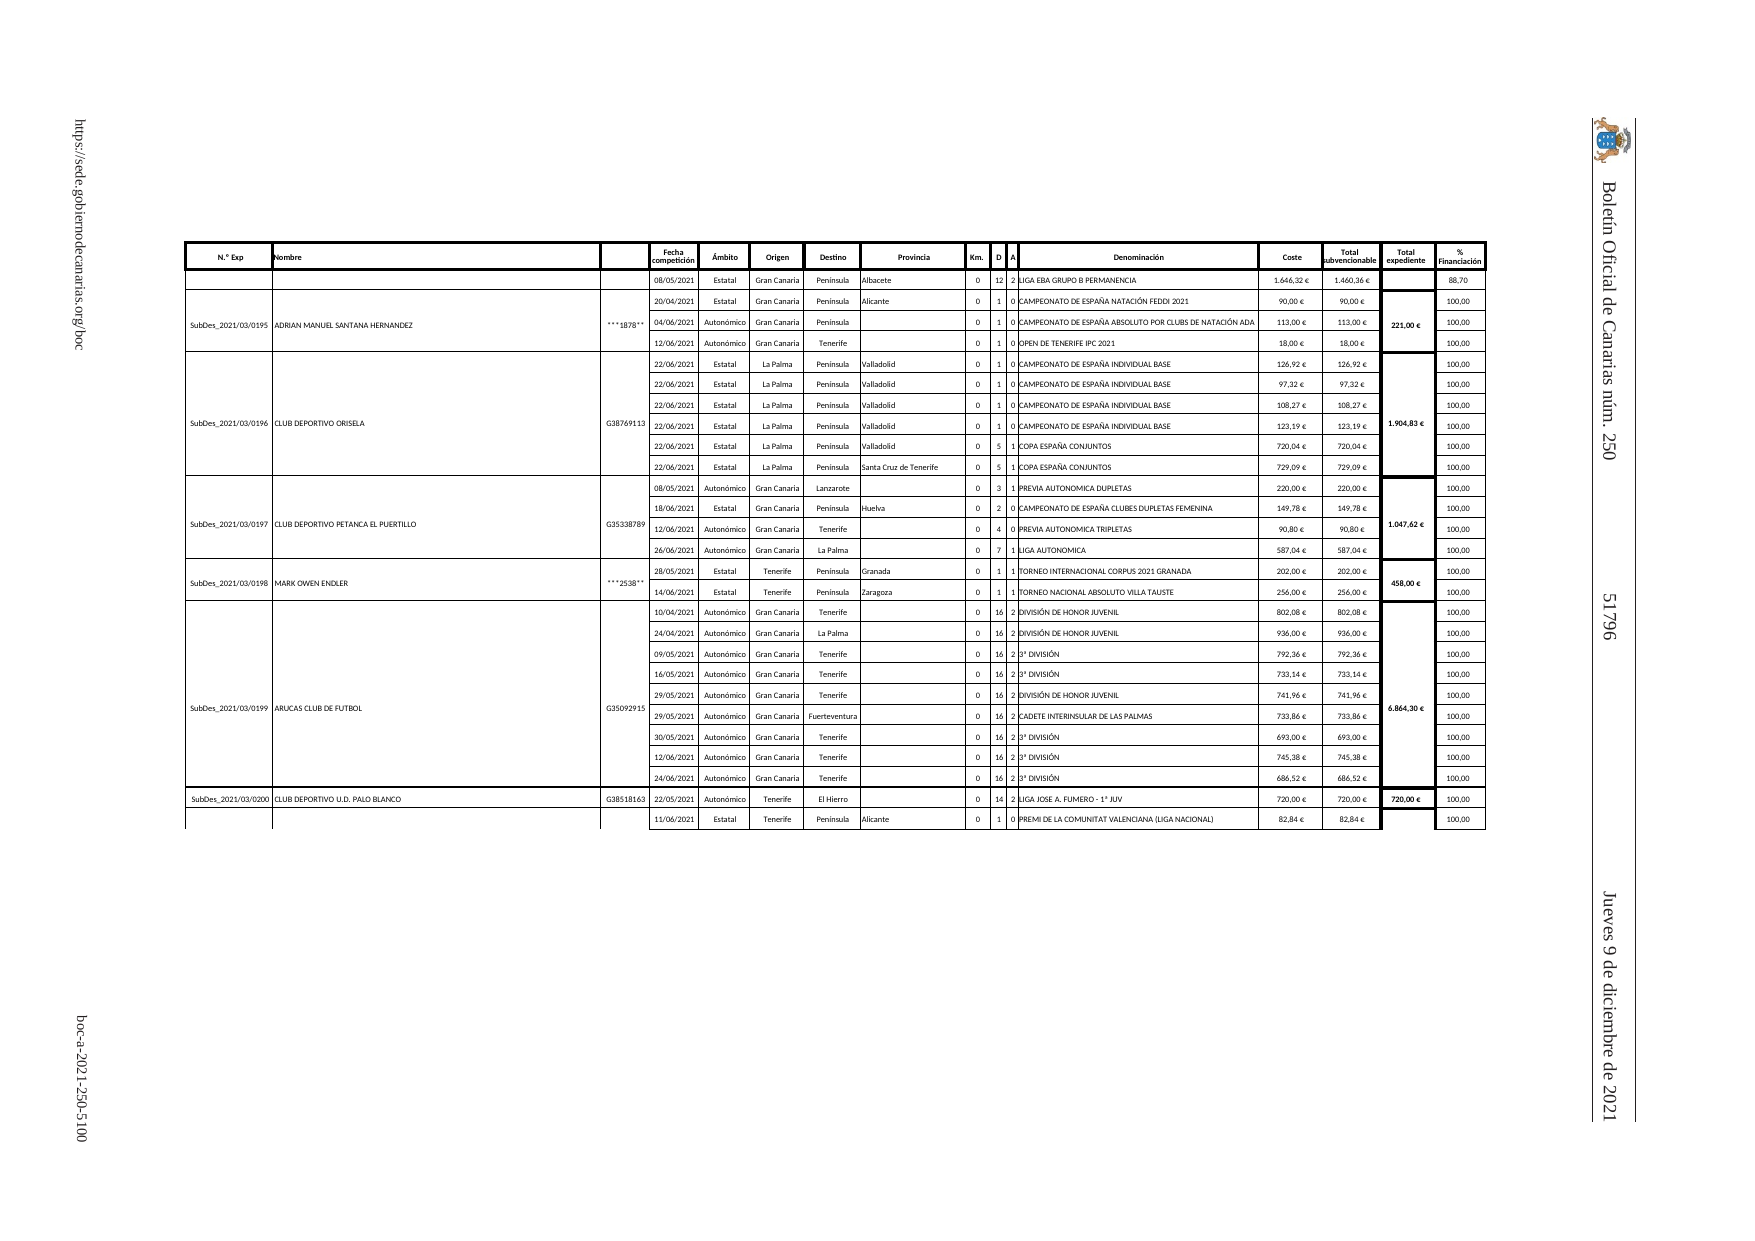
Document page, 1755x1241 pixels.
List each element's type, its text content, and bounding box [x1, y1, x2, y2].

table_cell 0 [1007, 373, 1018, 392]
table_cell 745,38 € [1323, 746, 1379, 766]
table_cell 16 [991, 684, 1006, 703]
table_cell 686,52 € [1323, 767, 1379, 786]
table_cell Estatal [699, 497, 749, 517]
table_cell 0 [1007, 414, 1018, 434]
table_cell Lanzarote [804, 476, 860, 496]
table_cell [861, 705, 965, 724]
table_cell 720,04 € [1323, 435, 1379, 455]
table_cell 100,00 [1437, 539, 1485, 558]
table_cell 04/06/2021 [650, 311, 698, 330]
table_cell CAMPEONATO DE ESPAÑA CLUBES DUPLETAS FEMENINA [1019, 497, 1258, 517]
table_cell 733,14 € [1259, 663, 1322, 683]
table_cell 0 [966, 725, 990, 745]
table_cell 792,36 € [1323, 642, 1379, 662]
table_cell 24/04/2021 [650, 622, 698, 641]
table_cell 108,27 € [1259, 394, 1322, 413]
table_cell 100,00 [1437, 497, 1485, 517]
table_cell [861, 684, 965, 703]
table_cell 587,04 € [1259, 539, 1322, 558]
table_cell 09/05/2021 [650, 642, 698, 662]
table_cell 1 [1007, 476, 1018, 496]
table_cell Fuerteventura [804, 705, 860, 724]
table_header Destino [806, 244, 859, 268]
table_cell 1 [991, 414, 1006, 434]
table_cell 5 [991, 435, 1006, 455]
table_header [602, 244, 648, 268]
table_cell 14/06/2021 [650, 580, 698, 600]
table_cell Estatal [699, 559, 749, 579]
table_cell Gran Canaria [750, 684, 803, 703]
table_cell ARUCAS CLUB DE FUTBOL [273, 601, 600, 786]
table_cell 100,00 [1437, 746, 1485, 766]
table_cell 0 [1007, 311, 1018, 330]
table_cell TORNEO INTERNACIONAL CORPUS 2021 GRANADA [1019, 559, 1258, 579]
table_cell 123,19 € [1323, 414, 1379, 434]
table_cell 0 [966, 518, 990, 538]
table_cell 0 [1007, 497, 1018, 517]
table_cell 97,32 € [1323, 373, 1379, 392]
table_cell [861, 311, 965, 330]
table_cell 100,00 [1437, 373, 1485, 392]
table_cell [273, 808, 600, 829]
table_cell [186, 271, 272, 289]
table_cell CLUB DEPORTIVO U.D. PALO BLANCO [273, 788, 600, 807]
table_cell Gran Canaria [750, 705, 803, 724]
table_cell G35092915 [601, 601, 649, 786]
table_cell 100,00 [1437, 435, 1485, 455]
table_cell Tenerife [804, 767, 860, 786]
table_header Total subvencionable [1324, 244, 1379, 268]
table_cell 100,00 [1437, 290, 1485, 309]
table_cell 1 [991, 559, 1006, 579]
table_cell G38518163 [601, 788, 649, 807]
table_cell Autonómico [699, 663, 749, 683]
table_cell MARK OWEN ENDLER [273, 559, 600, 600]
table_cell Valladolid [861, 435, 965, 455]
table_cell [1383, 271, 1434, 289]
table_cell 100,00 [1437, 311, 1485, 330]
table_cell Estatal [699, 271, 749, 289]
table_cell 1 [991, 331, 1006, 351]
table_cell 2 [1007, 601, 1018, 621]
table_cell 2 [1007, 663, 1018, 683]
table_cell 729,09 € [1323, 456, 1379, 475]
table_cell 2 [1007, 725, 1018, 745]
table_cell Autonómico [699, 476, 749, 496]
table_cell 221,00 € [1383, 292, 1434, 351]
table_header D [992, 244, 1005, 268]
table_cell La Palma [750, 456, 803, 475]
table_cell 22/06/2021 [650, 394, 698, 413]
table_cell Autonómico [699, 642, 749, 662]
table_cell 1 [991, 808, 1006, 829]
table_cell La Palma [750, 352, 803, 372]
table_cell 16 [991, 705, 1006, 724]
table_cell 745,38 € [1259, 746, 1322, 766]
table_cell La Palma [804, 622, 860, 641]
table_cell Gran Canaria [750, 663, 803, 683]
table_cell [861, 642, 965, 662]
table_cell 0 [966, 311, 990, 330]
table_cell 126,92 € [1323, 352, 1379, 372]
table_cell 7 [991, 539, 1006, 558]
table_cell Península [804, 580, 860, 600]
table_cell Autonómico [699, 622, 749, 641]
table_cell [861, 476, 965, 496]
table_cell DIVISIÓN DE HONOR JUVENIL [1019, 622, 1258, 641]
table_cell 2 [1007, 271, 1018, 289]
table_cell Autonómico [699, 311, 749, 330]
table_cell Autonómico [699, 725, 749, 745]
table_cell Tenerife [750, 808, 803, 829]
table_cell 100,00 [1437, 394, 1485, 413]
table_cell PREVIA AUTONOMICA DUPLETAS [1019, 476, 1258, 496]
table_cell Gran Canaria [750, 518, 803, 538]
table_cell Autonómico [699, 684, 749, 703]
table_cell Tenerife [750, 788, 803, 807]
text Jueves 9 de diciembre de 2021 [1600, 891, 1621, 1126]
table_cell 1 [1007, 559, 1018, 579]
table_cell 1 [991, 290, 1006, 309]
table_cell SubDes_2021/03/0199 [186, 601, 272, 786]
table_cell Tenerife [804, 725, 860, 745]
table_cell 100,00 [1437, 705, 1485, 724]
table_header Km. [967, 244, 989, 268]
table_cell Península [804, 352, 860, 372]
table_cell 14 [991, 788, 1006, 807]
table_cell 2 [1007, 684, 1018, 703]
table_cell 20/04/2021 [650, 290, 698, 309]
table_cell 1 [1007, 435, 1018, 455]
table_cell 0 [966, 705, 990, 724]
table_cell Valladolid [861, 352, 965, 372]
table_cell 100,00 [1437, 622, 1485, 641]
table_cell 82,84 € [1259, 808, 1322, 829]
table_cell 0 [966, 497, 990, 517]
table_cell 720,00 € [1259, 788, 1322, 807]
table_cell 3ª DIVISIÓN [1019, 767, 1258, 786]
table_cell 100,00 [1437, 331, 1485, 351]
table_cell Península [804, 808, 860, 829]
table_cell Estatal [699, 435, 749, 455]
table_cell 1 [1007, 456, 1018, 475]
table_cell SubDes_2021/03/0197 [186, 476, 272, 558]
table_cell 0 [966, 331, 990, 351]
table_cell La Palma [750, 373, 803, 392]
table_cell 22/06/2021 [650, 352, 698, 372]
table_cell Península [804, 290, 860, 309]
table_cell 0 [966, 435, 990, 455]
table_cell 97,32 € [1259, 373, 1322, 392]
table_cell 100,00 [1437, 476, 1485, 496]
table_header Total expediente [1383, 244, 1434, 268]
table_cell Gran Canaria [750, 725, 803, 745]
table_cell 100,00 [1437, 414, 1485, 434]
table_cell 26/06/2021 [650, 539, 698, 558]
table_cell 100,00 [1437, 456, 1485, 475]
table_cell Valladolid [861, 373, 965, 392]
table_cell PREVIA AUTONOMICA TRIPLETAS [1019, 518, 1258, 538]
table_cell 1 [991, 373, 1006, 392]
table_cell 3ª DIVISIÓN [1019, 642, 1258, 662]
table_cell 88,70 [1437, 271, 1485, 289]
table_cell Gran Canaria [750, 767, 803, 786]
table_cell 0 [1007, 331, 1018, 351]
table_cell 100,00 [1437, 559, 1485, 579]
table_cell COPA ESPAÑA CONJUNTOS [1019, 456, 1258, 475]
table_cell ADRIAN MANUEL SANTANA HERNANDEZ [273, 290, 600, 351]
table_cell 733,86 € [1323, 705, 1379, 724]
table_cell Autonómico [699, 767, 749, 786]
table_cell 0 [966, 559, 990, 579]
table_cell 29/05/2021 [650, 684, 698, 703]
table_cell Valladolid [861, 414, 965, 434]
table_cell Estatal [699, 808, 749, 829]
table_cell Estatal [699, 414, 749, 434]
table_cell [861, 518, 965, 538]
table_cell 100,00 [1437, 808, 1485, 829]
table_cell 24/06/2021 [650, 767, 698, 786]
table_cell 220,00 € [1259, 476, 1322, 496]
table_cell SubDes_2021/03/0198 [186, 559, 272, 600]
table_cell 16 [991, 642, 1006, 662]
table_cell Estatal [699, 290, 749, 309]
table_cell Península [804, 373, 860, 392]
table_cell G38769113 [601, 352, 649, 475]
text boc-a-2021-250-5100 [74, 1016, 91, 1146]
table_cell 30/05/2021 [650, 725, 698, 745]
table_cell 720,04 € [1259, 435, 1322, 455]
table_cell 18/06/2021 [650, 497, 698, 517]
table_cell Tenerife [804, 663, 860, 683]
table_cell 10/04/2021 [650, 601, 698, 621]
table_cell 22/05/2021 [650, 788, 698, 807]
table_cell [861, 788, 965, 807]
table_cell 16 [991, 746, 1006, 766]
table_cell 0 [966, 601, 990, 621]
table_cell 16/05/2021 [650, 663, 698, 683]
table_cell La Palma [804, 539, 860, 558]
table_cell Autonómico [699, 788, 749, 807]
table_cell Península [804, 311, 860, 330]
table_header Provincia [862, 244, 964, 268]
table_cell 720,00 € [1323, 788, 1379, 807]
table_cell 802,08 € [1259, 601, 1322, 621]
table_cell 0 [966, 580, 990, 600]
table_cell CAMPEONATO DE ESPAÑA NATACIÓN FEDDI 2021 [1019, 290, 1258, 309]
table_cell 22/06/2021 [650, 414, 698, 434]
table_cell 0 [966, 642, 990, 662]
table_cell Gran Canaria [750, 601, 803, 621]
table_cell 0 [966, 456, 990, 475]
table_cell CLUB DEPORTIVO ORISELA [273, 352, 600, 475]
table_cell 4 [991, 518, 1006, 538]
table_header N.º Exp [187, 244, 271, 268]
table_cell 0 [1007, 352, 1018, 372]
table_cell Península [804, 271, 860, 289]
table_cell SubDes_2021/03/0196 [186, 352, 272, 475]
table_cell Península [804, 456, 860, 475]
table_header A [1008, 244, 1017, 268]
table_cell Albacete [861, 271, 965, 289]
table_cell CAMPEONATO DE ESPAÑA INDIVIDUAL BASE [1019, 394, 1258, 413]
table_cell 729,09 € [1259, 456, 1322, 475]
table_cell LIGA AUTONOMICA [1019, 539, 1258, 558]
table_cell Valladolid [861, 394, 965, 413]
table_cell 3 [991, 476, 1006, 496]
table_cell LIGA EBA GRUPO B PERMANENCIA [1019, 271, 1258, 289]
table_cell 2 [1007, 788, 1018, 807]
table_cell ***1878** [601, 290, 649, 351]
table_cell 0 [966, 373, 990, 392]
table_cell 29/05/2021 [650, 705, 698, 724]
table_cell CLUB DEPORTIVO PETANCA EL PUERTILLO [273, 476, 600, 558]
table_cell 1.460,36 € [1323, 271, 1379, 289]
table_cell 1.646,32 € [1259, 271, 1322, 289]
text Boletín Oficial de Canarias núm. 250 [1599, 181, 1621, 464]
table_cell 733,14 € [1323, 663, 1379, 683]
table_cell 1 [991, 352, 1006, 372]
table_cell 587,04 € [1323, 539, 1379, 558]
table_cell Estatal [699, 373, 749, 392]
table_cell 100,00 [1437, 580, 1485, 600]
table_cell 2 [1007, 746, 1018, 766]
table_cell 12 [991, 271, 1006, 289]
table_cell 802,08 € [1323, 601, 1379, 621]
table_cell CAMPEONATO DE ESPAÑA INDIVIDUAL BASE [1019, 352, 1258, 372]
table_cell 3ª DIVISIÓN [1019, 725, 1258, 745]
table_cell Gran Canaria [750, 642, 803, 662]
table_cell 3ª DIVISIÓN [1019, 746, 1258, 766]
table_cell 0 [966, 684, 990, 703]
table_cell 12/06/2021 [650, 518, 698, 538]
table_cell 82,84 € [1323, 808, 1379, 829]
table_cell Gran Canaria [750, 476, 803, 496]
table_cell 5 [991, 456, 1006, 475]
table_cell 18,00 € [1259, 331, 1322, 351]
table_header Nombre [274, 244, 599, 268]
table_header Origen [751, 244, 802, 268]
table_cell 0 [966, 414, 990, 434]
table_cell SubDes_2021/03/0195 [186, 290, 272, 351]
table_cell Autonómico [699, 518, 749, 538]
table_cell 1 [1007, 580, 1018, 600]
table_cell Tenerife [804, 746, 860, 766]
table_header Denominación [1020, 244, 1257, 268]
table_cell [601, 271, 649, 289]
table_cell Gran Canaria [750, 539, 803, 558]
table_cell 1 [991, 311, 1006, 330]
table_header % Financiación [1437, 244, 1484, 268]
table_cell 1.904,83 € [1383, 354, 1434, 475]
table_cell 100,00 [1437, 767, 1485, 786]
table_cell 0 [966, 746, 990, 766]
table_cell Autonómico [699, 331, 749, 351]
table_cell Península [804, 559, 860, 579]
text https://sede.gobiernodecanarias.org/boc [72, 119, 89, 352]
table_cell Alicante [861, 290, 965, 309]
table_cell Autonómico [699, 601, 749, 621]
table_cell 458,00 € [1383, 561, 1434, 600]
table_cell 0 [1007, 808, 1018, 829]
table_cell 0 [1007, 394, 1018, 413]
table_cell 100,00 [1437, 663, 1485, 683]
table_cell 90,00 € [1259, 290, 1322, 309]
table_cell 22/06/2021 [650, 456, 698, 475]
table_cell 08/05/2021 [650, 271, 698, 289]
table_cell 2 [1007, 642, 1018, 662]
table_cell Tenerife [750, 559, 803, 579]
table_cell Tenerife [804, 684, 860, 703]
table_cell 149,78 € [1323, 497, 1379, 517]
table_cell 0 [966, 271, 990, 289]
table_cell [861, 725, 965, 745]
table_cell 733,86 € [1259, 705, 1322, 724]
table_cell [861, 622, 965, 641]
table_cell 108,27 € [1323, 394, 1379, 413]
table_cell PREMI DE LA COMUNITAT VALENCIANA (LIGA NACIONAL) [1019, 808, 1258, 829]
table_cell 2 [1007, 622, 1018, 641]
table_header Ámbito [700, 244, 748, 268]
table_cell [861, 601, 965, 621]
table_cell 16 [991, 725, 1006, 745]
table_cell 12/06/2021 [650, 746, 698, 766]
table_cell 149,78 € [1259, 497, 1322, 517]
table_cell Autonómico [699, 705, 749, 724]
table_cell 113,00 € [1323, 311, 1379, 330]
table_cell 686,52 € [1259, 767, 1322, 786]
table_cell 100,00 [1437, 788, 1485, 807]
table_cell 100,00 [1437, 684, 1485, 703]
text 51796 [1600, 593, 1621, 642]
table_cell [861, 331, 965, 351]
table_cell Autonómico [699, 539, 749, 558]
table_cell Gran Canaria [750, 746, 803, 766]
table_cell Estatal [699, 580, 749, 600]
table_cell 0 [1007, 518, 1018, 538]
table_cell 1.047,62 € [1383, 479, 1434, 558]
table_cell 90,00 € [1323, 290, 1379, 309]
table_cell Tenerife [804, 331, 860, 351]
table_cell Gran Canaria [750, 290, 803, 309]
table_cell CAMPEONATO DE ESPAÑA INDIVIDUAL BASE [1019, 373, 1258, 392]
table_cell 12/06/2021 [650, 331, 698, 351]
table_cell [861, 767, 965, 786]
table_cell 256,00 € [1323, 580, 1379, 600]
table_cell 1 [1007, 539, 1018, 558]
table_cell [601, 808, 649, 829]
table_cell La Palma [750, 394, 803, 413]
table_cell 202,00 € [1323, 559, 1379, 579]
table_cell 0 [966, 663, 990, 683]
table_cell Tenerife [804, 518, 860, 538]
table_cell 0 [966, 788, 990, 807]
table_cell LIGA JOSE A. FUMERO - 1ª JUV [1019, 788, 1258, 807]
table_cell 90,80 € [1323, 518, 1379, 538]
table_cell Gran Canaria [750, 497, 803, 517]
table_cell Alicante [861, 808, 965, 829]
table_cell Gran Canaria [750, 271, 803, 289]
table_cell 100,00 [1437, 601, 1485, 621]
table_cell TORNEO NACIONAL ABSOLUTO VILLA TAUSTE [1019, 580, 1258, 600]
table_cell Gran Canaria [750, 311, 803, 330]
table_cell 202,00 € [1259, 559, 1322, 579]
table_cell 16 [991, 622, 1006, 641]
table_cell SubDes_2021/03/0200 [186, 788, 272, 807]
table_cell 90,80 € [1259, 518, 1322, 538]
table_cell G35338789 [601, 476, 649, 558]
table_cell DIVISIÓN DE HONOR JUVENIL [1019, 601, 1258, 621]
table_cell Tenerife [804, 642, 860, 662]
table_cell CADETE INTERINSULAR DE LAS PALMAS [1019, 705, 1258, 724]
table_cell Gran Canaria [750, 622, 803, 641]
table_cell [273, 271, 600, 289]
table_cell 22/06/2021 [650, 373, 698, 392]
table_cell 28/05/2021 [650, 559, 698, 579]
table_cell [861, 539, 965, 558]
table_header Coste [1260, 244, 1321, 268]
table_cell 18,00 € [1323, 331, 1379, 351]
table_cell 2 [991, 497, 1006, 517]
table_cell 100,00 [1437, 352, 1485, 372]
table_cell ***2538** [601, 559, 649, 600]
table_cell 2 [1007, 767, 1018, 786]
table_cell 113,00 € [1259, 311, 1322, 330]
table_cell [1383, 810, 1434, 829]
table_cell CAMPEONATO DE ESPAÑA ABSOLUTO POR CLUBS DE NATACIÓN ADA [1019, 311, 1258, 330]
table_cell 256,00 € [1259, 580, 1322, 600]
table_cell Granada [861, 559, 965, 579]
table_cell [861, 746, 965, 766]
table_cell 16 [991, 601, 1006, 621]
table_cell Tenerife [804, 601, 860, 621]
table_cell Estatal [699, 352, 749, 372]
table_cell Península [804, 435, 860, 455]
table_cell 08/05/2021 [650, 476, 698, 496]
table_cell La Palma [750, 435, 803, 455]
table_cell 792,36 € [1259, 642, 1322, 662]
table_cell Gran Canaria [750, 331, 803, 351]
table_cell La Palma [750, 414, 803, 434]
table_cell 100,00 [1437, 518, 1485, 538]
table_cell [861, 663, 965, 683]
table_cell Península [804, 497, 860, 517]
table_cell Península [804, 394, 860, 413]
table_cell El Hierro [804, 788, 860, 807]
table_cell 2 [1007, 705, 1018, 724]
table_cell 0 [966, 352, 990, 372]
table_cell 123,19 € [1259, 414, 1322, 434]
table_cell Santa Cruz de Tenerife [861, 456, 965, 475]
table_cell 0 [1007, 290, 1018, 309]
table_cell 0 [966, 622, 990, 641]
table_cell 11/06/2021 [650, 808, 698, 829]
table_cell 100,00 [1437, 642, 1485, 662]
table_cell Autonómico [699, 746, 749, 766]
table_cell 220,00 € [1323, 476, 1379, 496]
table_cell Tenerife [750, 580, 803, 600]
table_cell [186, 808, 272, 829]
table_cell 741,96 € [1323, 684, 1379, 703]
table_cell Huelva [861, 497, 965, 517]
table_cell 0 [966, 539, 990, 558]
table_cell CAMPEONATO DE ESPAÑA INDIVIDUAL BASE [1019, 414, 1258, 434]
table_cell Zaragoza [861, 580, 965, 600]
table_cell DIVISIÓN DE HONOR JUVENIL [1019, 684, 1258, 703]
table_cell 1 [991, 394, 1006, 413]
table_cell Península [804, 414, 860, 434]
table_cell 16 [991, 767, 1006, 786]
table_cell Estatal [699, 394, 749, 413]
table_cell 741,96 € [1259, 684, 1322, 703]
table_cell 22/06/2021 [650, 435, 698, 455]
table_cell 693,00 € [1259, 725, 1322, 745]
table_header Fecha competición [651, 244, 697, 268]
table_cell 1 [991, 580, 1006, 600]
table_cell 936,00 € [1259, 622, 1322, 641]
table_cell 100,00 [1437, 725, 1485, 745]
table_cell 3ª DIVISIÓN [1019, 663, 1258, 683]
table_cell 0 [966, 767, 990, 786]
table_cell 16 [991, 663, 1006, 683]
table_cell 0 [966, 290, 990, 309]
table_cell OPEN DE TENERIFE IPC 2021 [1019, 331, 1258, 351]
table_cell 720,00 € [1383, 790, 1434, 807]
table_cell 693,00 € [1323, 725, 1379, 745]
table_cell 0 [966, 394, 990, 413]
table_cell 936,00 € [1323, 622, 1379, 641]
table_cell Estatal [699, 456, 749, 475]
table_cell 0 [966, 476, 990, 496]
table_cell COPA ESPAÑA CONJUNTOS [1019, 435, 1258, 455]
table_cell 6.864,30 € [1383, 603, 1434, 786]
table_cell 126,92 € [1259, 352, 1322, 372]
table_cell 0 [966, 808, 990, 829]
